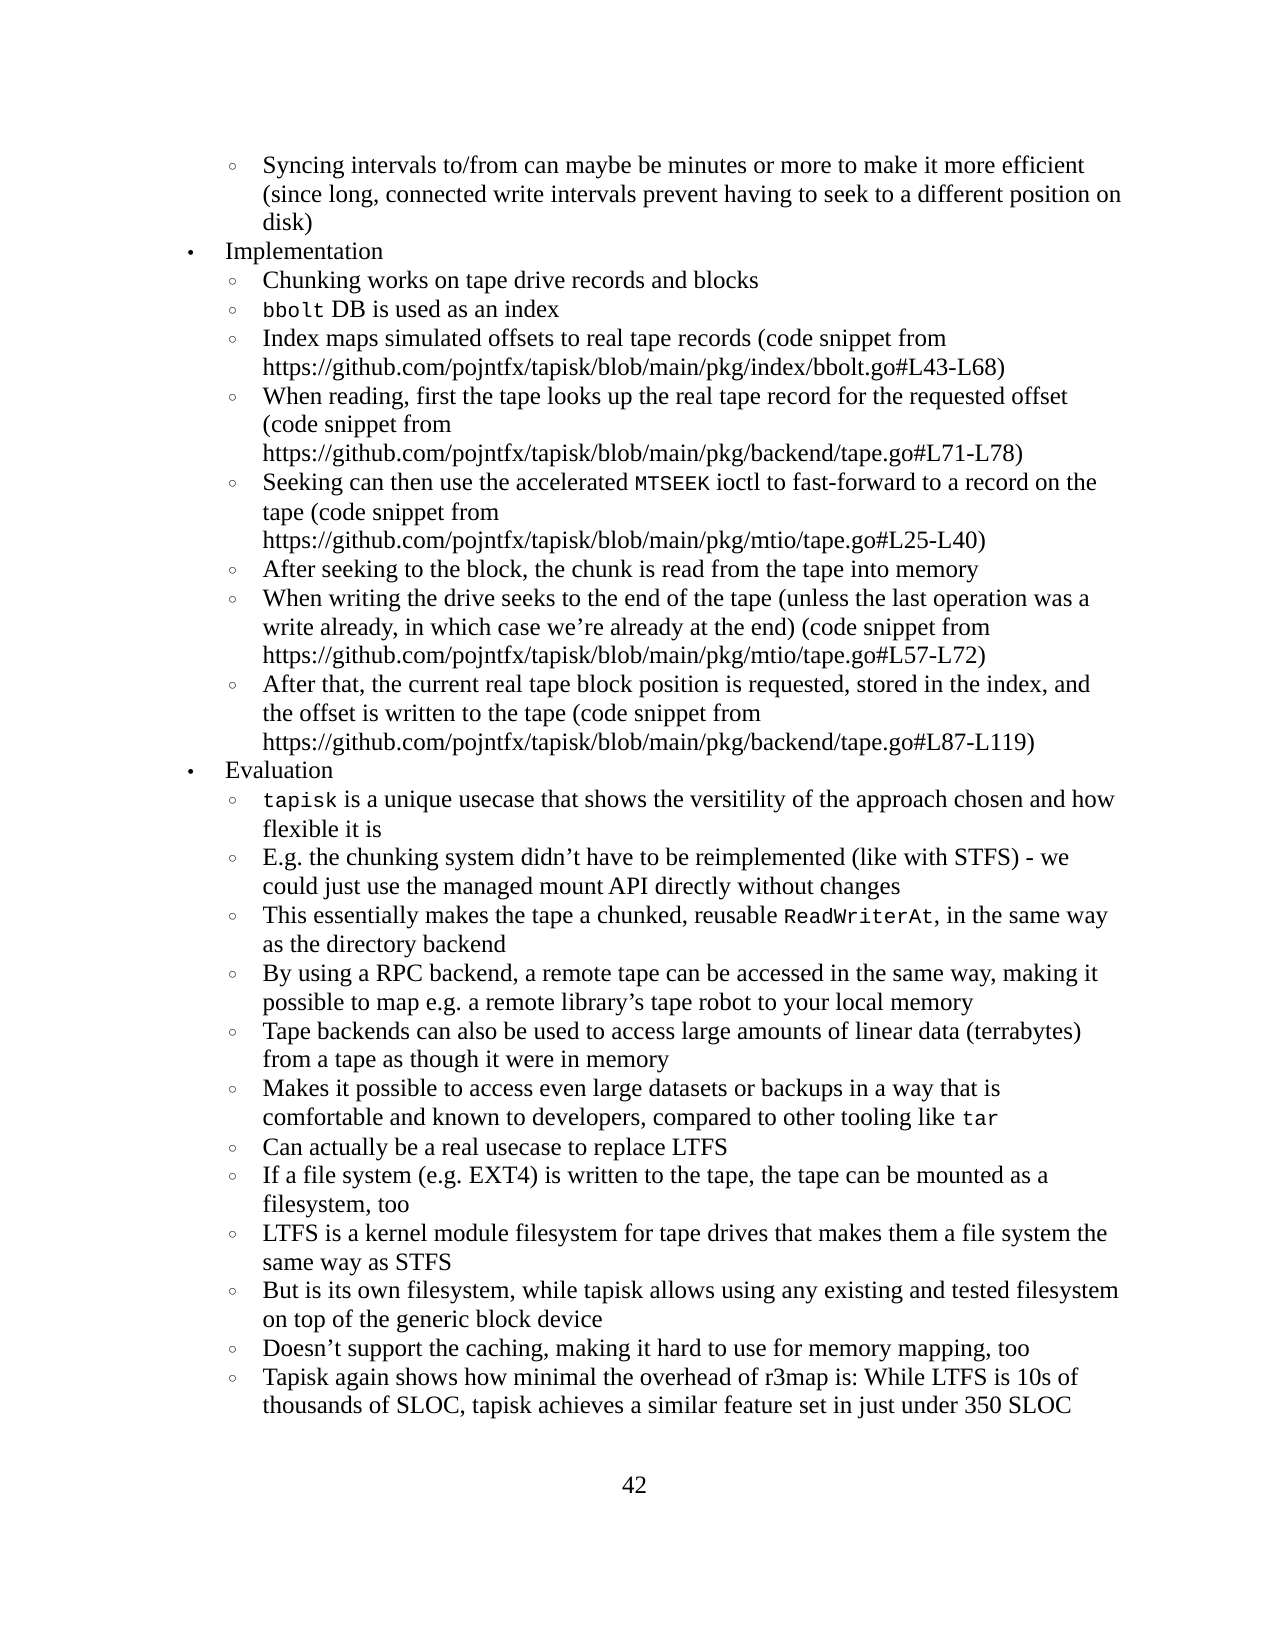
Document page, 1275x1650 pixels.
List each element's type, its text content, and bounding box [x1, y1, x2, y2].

list By using a RPC backend, a remote tape can be accessed in the same way, making it possible to map e.g. a remote library’s tape robot to your local memory [225, 958, 1125, 1016]
list Tapisk again shows how minimal the overhead of r3map is: While LTFS is 10s of thousands of SLOC, tapisk achieves a similar feature set in just under 350 SLOC [225, 1362, 1125, 1419]
list After seeking to the block, the chunk is read from the tape into memory [225, 554, 1125, 583]
list When writing the drive seeks to the end of the tape (unless the last operation was a write already, in which case we’re already at the end) (code snippet from https://github.com/pojntfx/tapisk/blob/main/pkg/mtio/tape.go#L57-L72) [225, 583, 1125, 669]
list But is its own filesystem, while tapisk allows using any existing and tested filesystem on top of the generic block device [225, 1275, 1125, 1333]
list Implementation [187, 236, 1125, 265]
list Index maps simulated offsets to real tape records (code snippet from https://github.com/pojntfx/tapisk/blob/main/pkg/index/bbolt.go#L43-L68) [225, 323, 1125, 381]
list bbolt DB is used as an index [225, 294, 1125, 323]
list LTFS is a kernel module filesystem for tape drives that makes them a file system the same way as STFS [225, 1218, 1125, 1275]
list tapisk is a unique usecase that shows the versitility of the approach chosen and how flexible it is [225, 784, 1125, 842]
list Seeking can then use the accelerated MTSEEK ioctl to fast-forward to a record on the tape (code snippet from https://github.com/pojntfx/tapisk/blob/main/pkg/mtio/tape.go#L25-L40) [225, 467, 1125, 554]
list Tape backends can also be used to access large amounts of linear data (terrabytes) from a tape as though it were in memory [225, 1016, 1125, 1073]
list Chunking works on tape drive records and blocks [225, 265, 1125, 294]
list When reading, first the tape looks up the real tape record for the requested offset (code snippet from https://github.com/pojntfx/tapisk/blob/main/pkg/backend/tape.go#L71-L78) [225, 381, 1125, 467]
list Can actually be a real usecase to replace LTFS [225, 1132, 1125, 1160]
list Evaluation [187, 755, 1125, 784]
list Doesn’t support the caching, making it hard to use for memory mapping, too [225, 1333, 1125, 1362]
list E.g. the chunking system didn’t have to be reimplemented (like with STFS) - we could just use the managed mount API directly without changes [225, 842, 1125, 900]
list Syncing intervals to/from can maybe be minutes or more to make it more efficient (since long, connected write intervals prevent having to seek to a different position on disk) [225, 150, 1125, 236]
list This essentially makes the tape a chunked, reusable ReadWriterAt, in the same way as the directory backend [225, 900, 1125, 958]
list If a file system (e.g. EXT4) is written to the tape, the tape can be mounted as a filesystem, too [225, 1160, 1125, 1218]
list Makes it possible to access even large datasets or backups in a way that is comfortable and known to developers, compared to other tooling like tar [225, 1073, 1125, 1132]
list After that, the current real tape block position is requested, stored in the index, and the offset is written to the tape (code snippet from https://github.com/pojntfx/tapisk/blob/main/pkg/backend/tape.go#L87-L119) [225, 669, 1125, 755]
